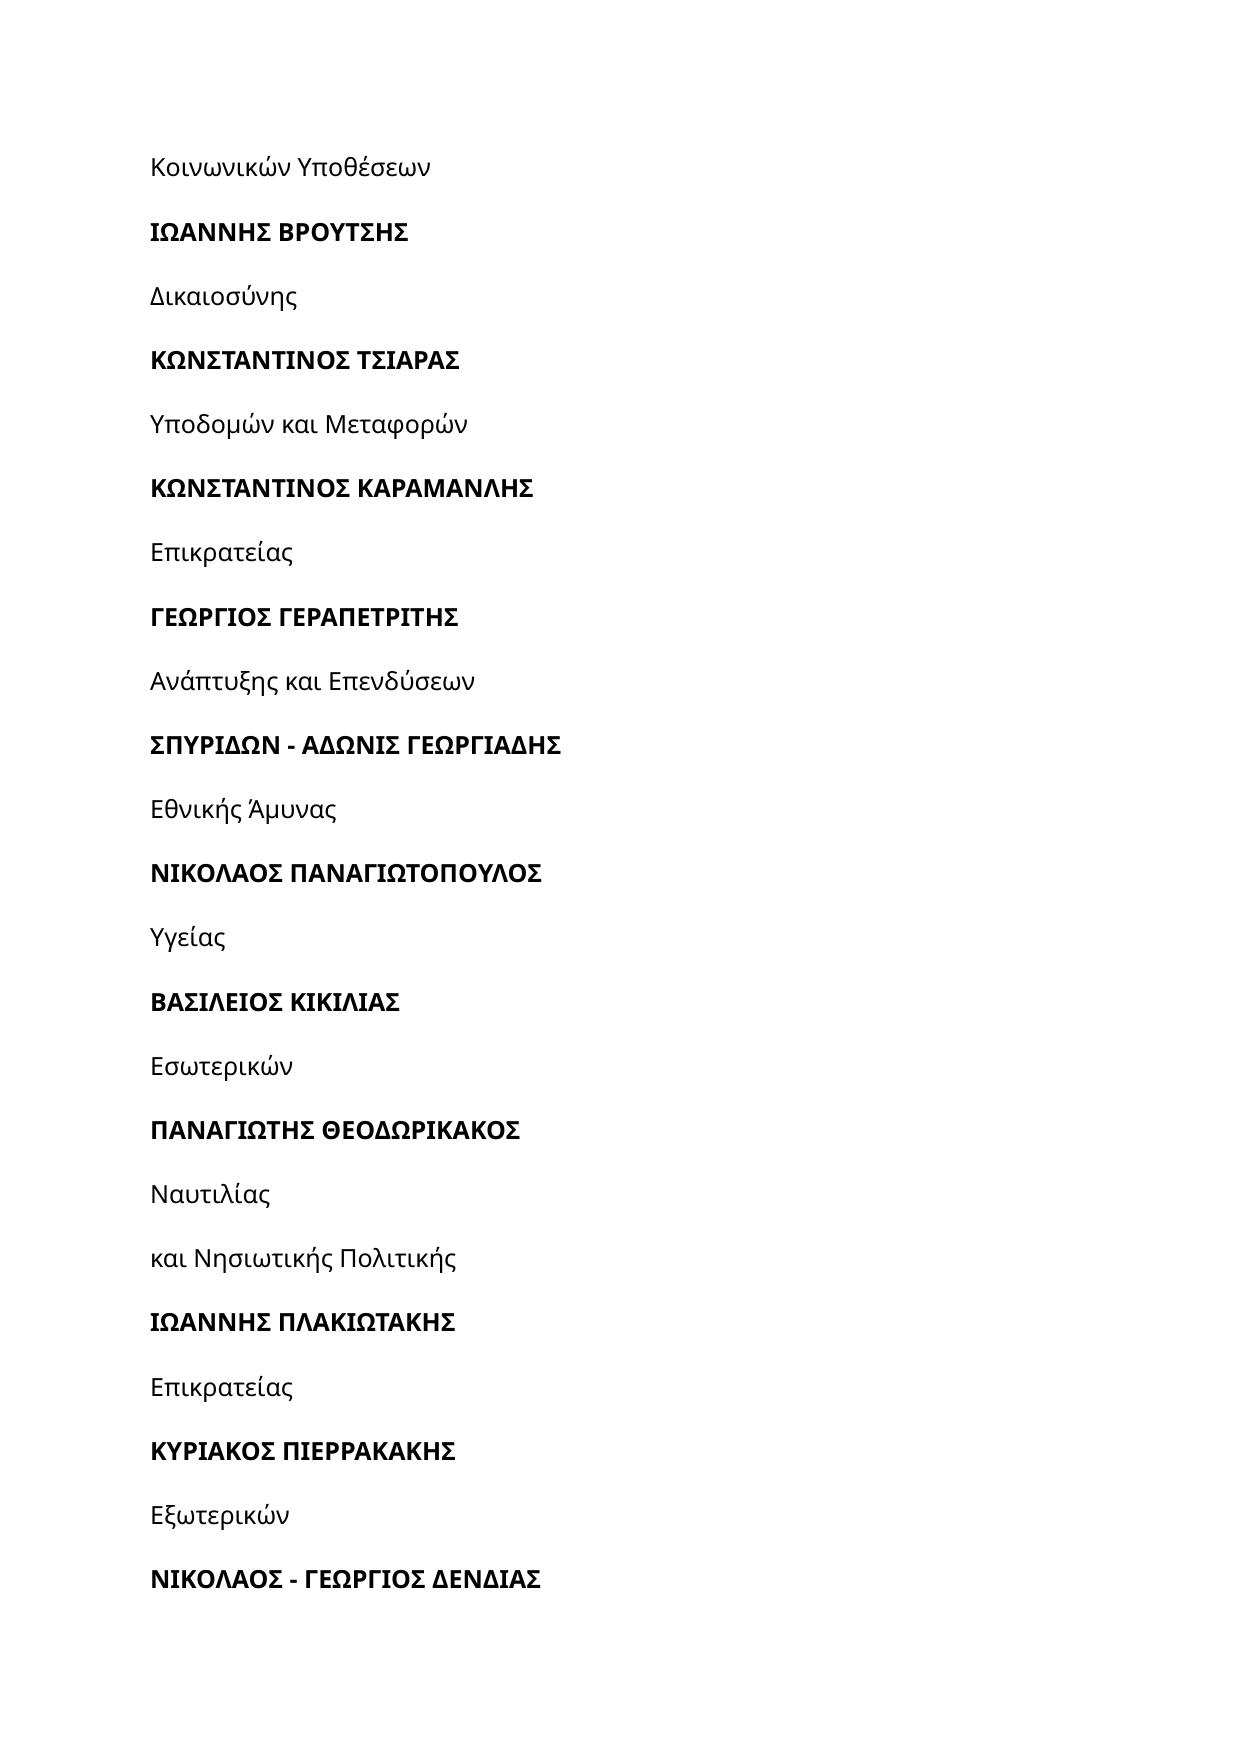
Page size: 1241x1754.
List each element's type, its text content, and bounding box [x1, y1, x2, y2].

text Κοινωνικών Υποθέσεων [150, 150, 1090, 184]
text ΙΩΑΝΝΗΣ ΠΛΑΚΙΩΤΑΚΗΣ [150, 1305, 1090, 1339]
text Εθνικής Άμυνας [150, 792, 1090, 826]
text Υγείας [150, 920, 1090, 954]
text ΚΩΝΣΤΑΝΤΙΝΟΣ ΤΣΙΑΡΑΣ [150, 342, 1090, 377]
text ΝΙΚΟΛΑΟΣ ΠΑΝΑΓΙΩΤΟΠΟΥΛΟΣ [150, 856, 1090, 890]
text Υποδομών και Μεταφορών [150, 407, 1090, 441]
text ΒΑΣΙΛΕΙΟΣ ΚΙΚΙΛΙΑΣ [150, 984, 1090, 1018]
text Ανάπτυξης και Επενδύσεων [150, 663, 1090, 697]
text ΝΙΚΟΛΑΟΣ - ΓΕΩΡΓΙΟΣ ΔΕΝΔΙΑΣ [150, 1562, 1090, 1596]
text Ναυτιλίας [150, 1177, 1090, 1211]
text ΓΕΩΡΓΙΟΣ ΓΕΡΑΠΕΤΡΙΤΗΣ [150, 599, 1090, 633]
text Εσωτερικών [150, 1048, 1090, 1082]
text Επικρατείας [150, 535, 1090, 569]
text Εξωτερικών [150, 1497, 1090, 1532]
text ΚΩΝΣΤΑΝΤΙΝΟΣ ΚΑΡΑΜΑΝΛΗΣ [150, 471, 1090, 505]
text ΙΩΑΝΝΗΣ ΒΡΟΥΤΣΗΣ [150, 214, 1090, 248]
text ΠΑΝΑΓΙΩΤΗΣ ΘΕΟΔΩΡΙΚΑΚΟΣ [150, 1112, 1090, 1147]
text ΣΠΥΡΙΔΩΝ - ΑΔΩΝΙΣ ΓΕΩΡΓΙΑΔΗΣ [150, 727, 1090, 762]
text Δικαιοσύνης [150, 278, 1090, 312]
text Επικρατείας [150, 1369, 1090, 1403]
text ΚΥΡΙΑΚΟΣ ΠΙΕΡΡΑΚΑΚΗΣ [150, 1433, 1090, 1467]
text και Νησιωτικής Πολιτικής [150, 1241, 1090, 1275]
